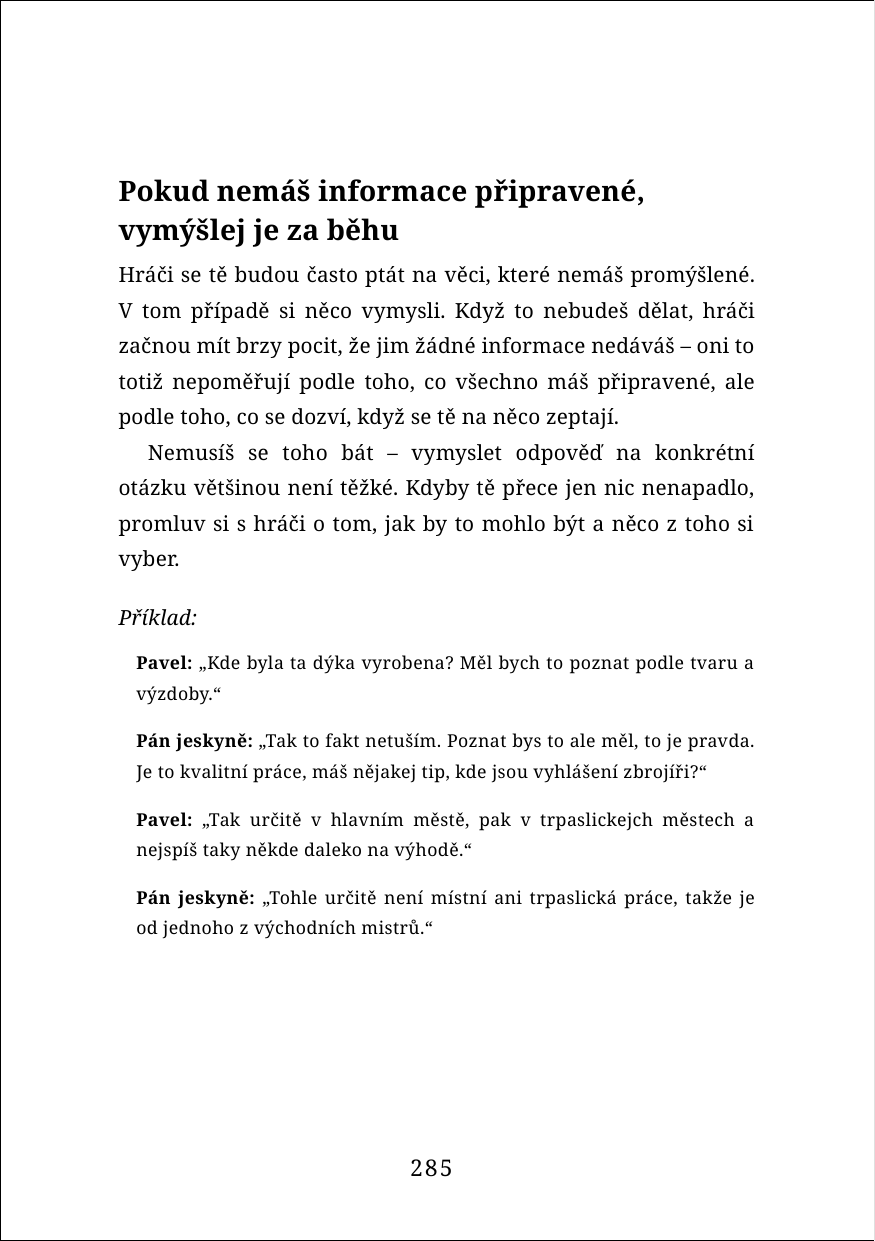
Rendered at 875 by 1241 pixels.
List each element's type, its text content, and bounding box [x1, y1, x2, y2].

text Pavel: „Tak určitě v hlavním městě, pak v trpaslickejch městech a nejspíš taky někde daleko na výhodě.“ [136, 807, 756, 861]
text Příklad: [118, 603, 756, 632]
text Pavel: „Kde byla ta dýka vyrobena? Měl bych to poznat podle tvaru a výzdoby.“ [136, 651, 756, 705]
text Pán jeskyně: „Tak to fakt netuším. Poznat bys to ale měl, to je pravda. Je to kvalitní práce, máš nějakej tip, kde jsou vyhlášení zbrojíři?“ [136, 729, 756, 783]
text Pán jeskyně: „Tohle určitě není místní ani trpaslická práce, takže je od jednoho z východních mistrů.“ [136, 885, 756, 939]
subtitle Pokud nemáš informace připravené, vymýšlej je za běhu [118, 172, 756, 248]
text Hráči se tě budou často ptát na věci, které nemáš promýšlené. V tom případě si něco vymysli. Když to nebudeš dělat, hráči začnou mít brzy pocit, že jim žádné informace nedáváš – oni to totiž nepoměřují podle toho, co všechno máš připravené, ale podle toho, co se dozví, když se tě na něco zeptají. Nemusíš se toho bát – vymyslet odpověď na konkrétní otázku většinou není těžké. Kdyby tě přece jen nic nenapadlo, promluv si s hráči o tom, jak by to mohlo být a něco z toho si vyber. [118, 260, 756, 573]
